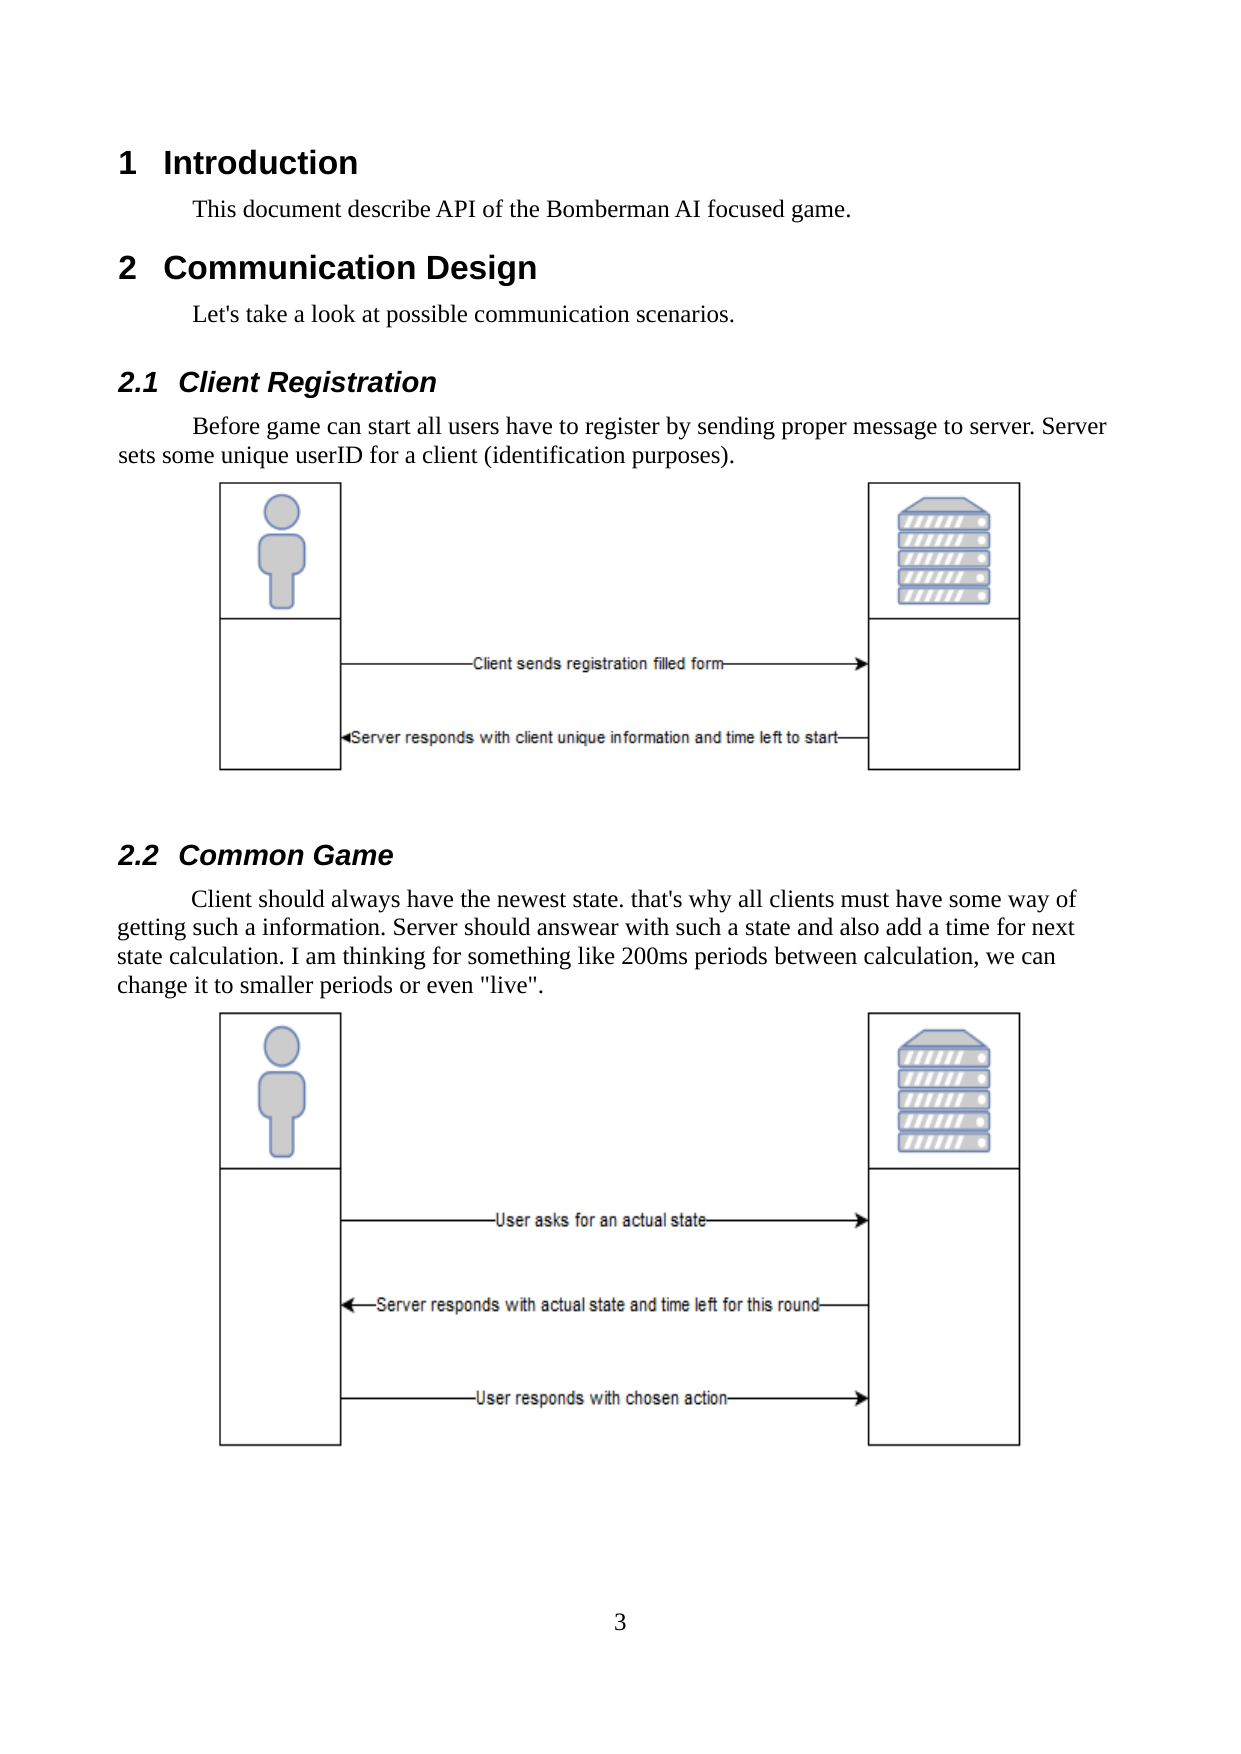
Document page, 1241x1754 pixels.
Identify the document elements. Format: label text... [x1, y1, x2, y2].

text Client should always have the newest state. that's why all clients must have some way of getting such a information. Server should answear with such a state and also add a time for next state calculation. I am thinking for something like 200ms periods between calculation, we can change it to smaller periods or even "live". [117, 884, 1122, 999]
subtitle Common Game [118, 838, 1122, 871]
text This document describe API of the Bomberman AI focused game. [118, 194, 1122, 223]
subtitle Client Registration [118, 365, 1122, 399]
text Before game can start all users have to register by sending proper message to server. Server sets some unique userID for a client (identification purposes). [118, 411, 1122, 469]
text Let's take a look at possible communication scenarios. [118, 299, 1122, 328]
subtitle Communication Design [118, 248, 1122, 287]
subtitle Introduction [118, 143, 1122, 182]
